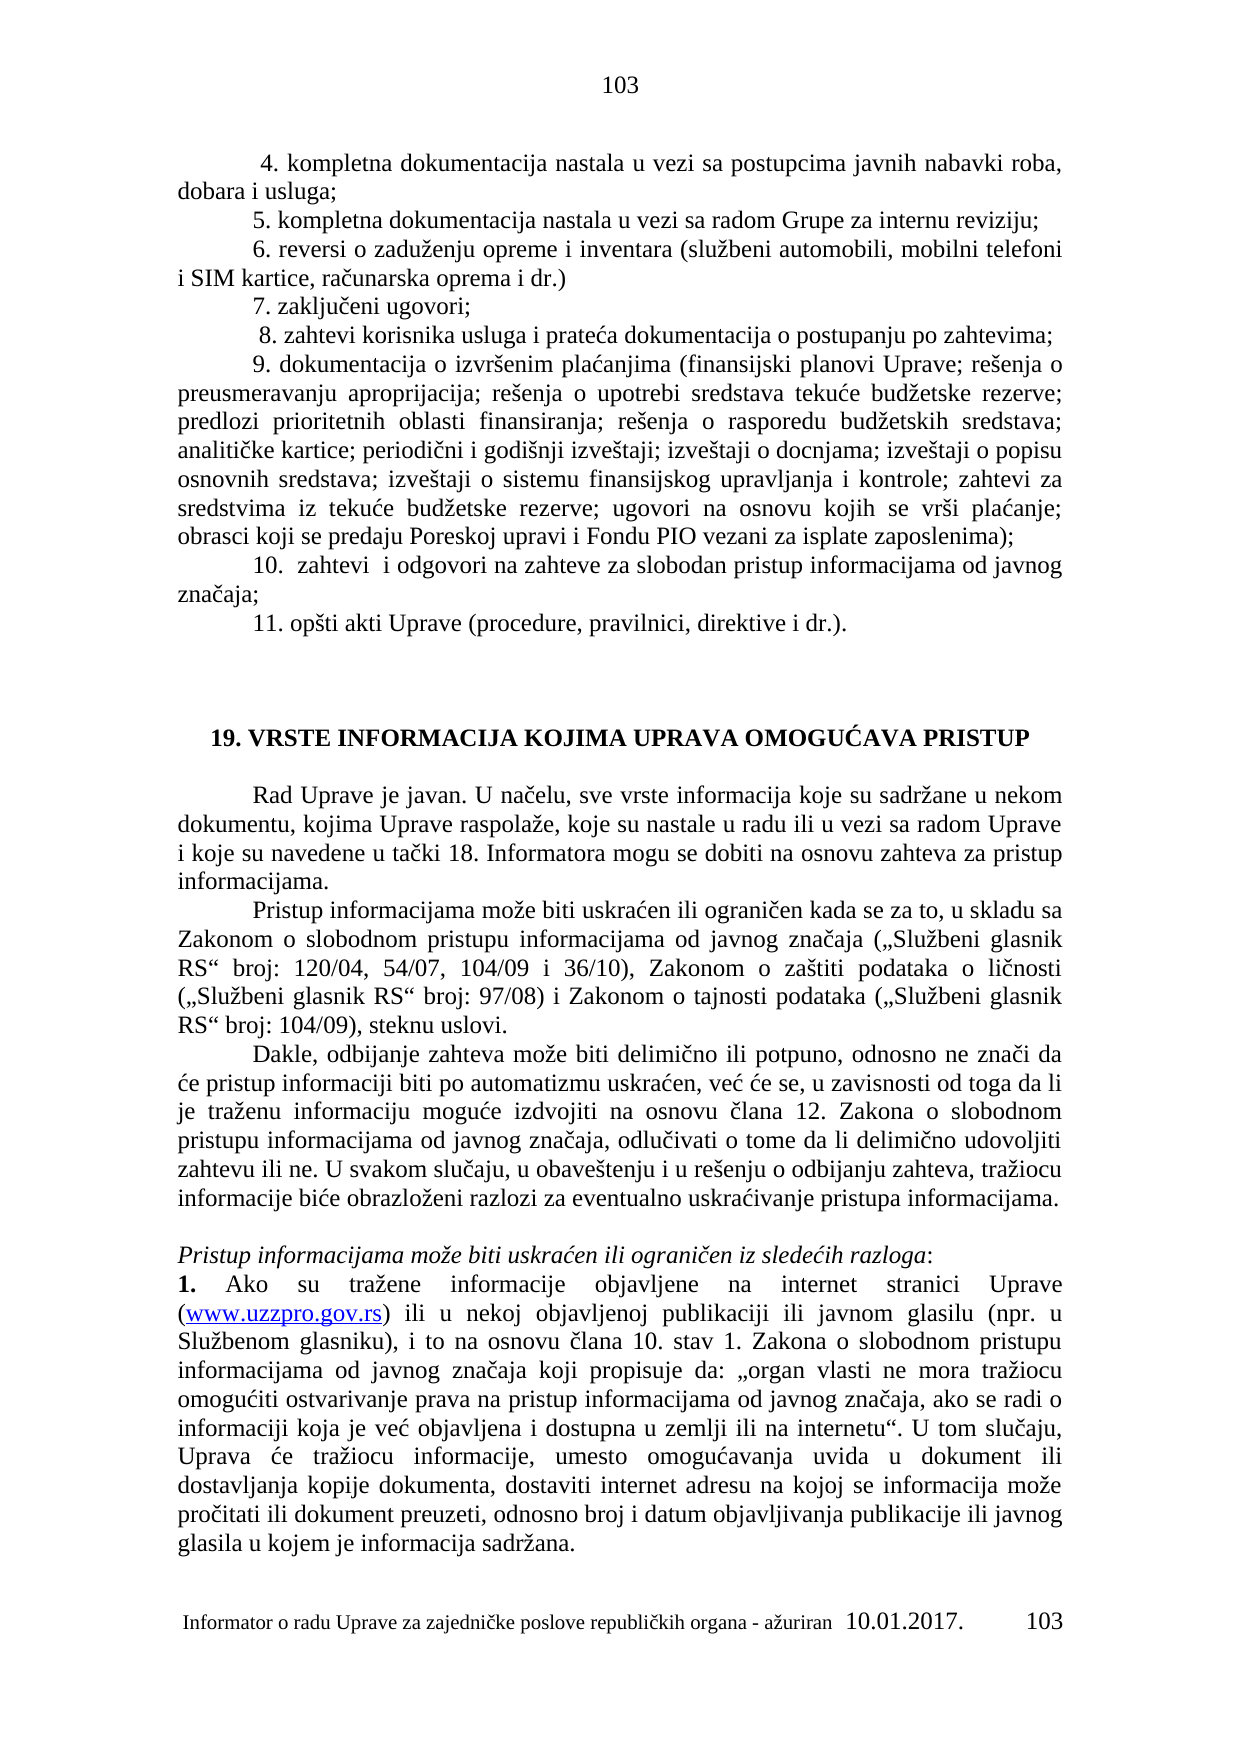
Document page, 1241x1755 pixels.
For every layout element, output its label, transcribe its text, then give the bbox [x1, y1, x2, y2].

text Dakle, odbijanje zahteva može biti delimično ili potpuno, odnosno ne znači da će pristup informaciji biti po automatizmu uskraćen, već će se, u zavisnosti od toga da li je traženu informaciju moguće izdvojiti na osnovu člana 12. Zakona o slobodnom pristupu informacijama od javnog značaja, odlučivati o tome da li delimično udovolјiti zahtevu ili ne. U svakom slučaju, u obaveštenju i u rešenju o odbijanju zahteva, tražiocu informacije biće obrazloženi razlozi za eventualno uskraćivanje pristupa informacijama. [177, 1039, 1063, 1211]
text 19. VRSTE INFORMACIJA KOJIMA UPRAVA OMOGUĆAVA PRISTUP [177, 723, 1063, 751]
text Pristup informacijama može biti uskraćen ili ograničen kada se za to, u skladu sa Zakonom o slobodnom pristupu informacijama od javnog značaja („Službeni glasnik RS“ broj: 120/04, 54/07, 104/09 i 36/10), Zakonom o zaštiti podataka o ličnosti („Službeni glasnik RS“ broj: 97/08) i Zakonom o tajnosti podataka („Službeni glasnik RS“ broj: 104/09), steknu uslovi. [177, 895, 1063, 1039]
text 9. dokumentacija o izvršenim plaćanjima (finansijski planovi Uprave; rešenja o preusmeravanju aproprijacija; rešenja o upotrebi sredstava tekuće budžetske rezerve; predlozi prioritetnih oblasti finansiranja; rešenja o rasporedu budžetskih sredstava; analitičke kartice; periodični i godišnji izveštaji; izveštaji o docnjama; izveštaji o popisu osnovnih sredstava; izveštaji o sistemu finansijskog upravlјanja i kontrole; zahtevi za sredstvima iz tekuće budžetske rezerve; ugovori na osnovu kojih se vrši plaćanje; obrasci koji se predaju Poreskoj upravi i Fondu PIO vezani za isplate zaposlenima); [177, 349, 1063, 550]
text Pristup informacijama može biti uskraćen ili ograničen iz sledećih razloga: [177, 1240, 1063, 1269]
text 5. kompletna dokumentacija nastala u vezi sa radom Grupe za internu reviziju; [177, 205, 1063, 234]
text 1. Ako su tražene informacije objavlјene na internet stranici Uprave (www.uzzpro.gov.rs) ili u nekoj objavlјenoj publikaciji ili javnom glasilu (npr. u Službenom glasniku), i to na osnovu člana 10. stav 1. Zakona o slobodnom pristupu informacijama od javnog značaja koji propisuje da: „organ vlasti ne mora tražiocu omogućiti ostvarivanje prava na pristup informacijama od javnog značaja, ako se radi o informaciji koja je već objavlјena i dostupna u zemlјi ili na internetu“. U tom slučaju, Uprava će tražiocu informacije, umesto omogućavanja uvida u dokument ili dostavlјanja kopije dokumenta, dostaviti internet adresu na kojoj se informacija može pročitati ili dokument preuzeti, odnosno broj i datum objavlјivanja publikacije ili javnog glasila u kojem je informacija sadržana. [177, 1269, 1063, 1556]
text 7. zaklјučeni ugovori; [177, 291, 1063, 320]
text 11. opšti akti Uprave (procedure, pravilnici, direktive i dr.). [177, 608, 1063, 636]
text 10. zahtevi i odgovori na zahteve za slobodan pristup informacijama od javnog značaja; [177, 550, 1063, 608]
text Rad Uprave je javan. U načelu, sve vrste informacija koje su sadržane u nekom dokumentu, kojima Uprave raspolaže, koje su nastale u radu ili u vezi sa radom Uprave i koje su navedene u tački 18. Informatora mogu se dobiti na osnovu zahteva za pristup informacijama. [177, 780, 1063, 895]
text 8. zahtevi korisnika usluga i prateća dokumentacija o postupanju po zahtevima; [177, 320, 1063, 349]
text 6. reversi o zaduženju opreme i inventara (službeni automobili, mobilni telefoni i SIM kartice, računarska oprema i dr.) [177, 234, 1063, 291]
text 4. kompletna dokumentacija nastala u vezi sa postupcima javnih nabavki roba, dobara i usluga; [177, 148, 1063, 205]
